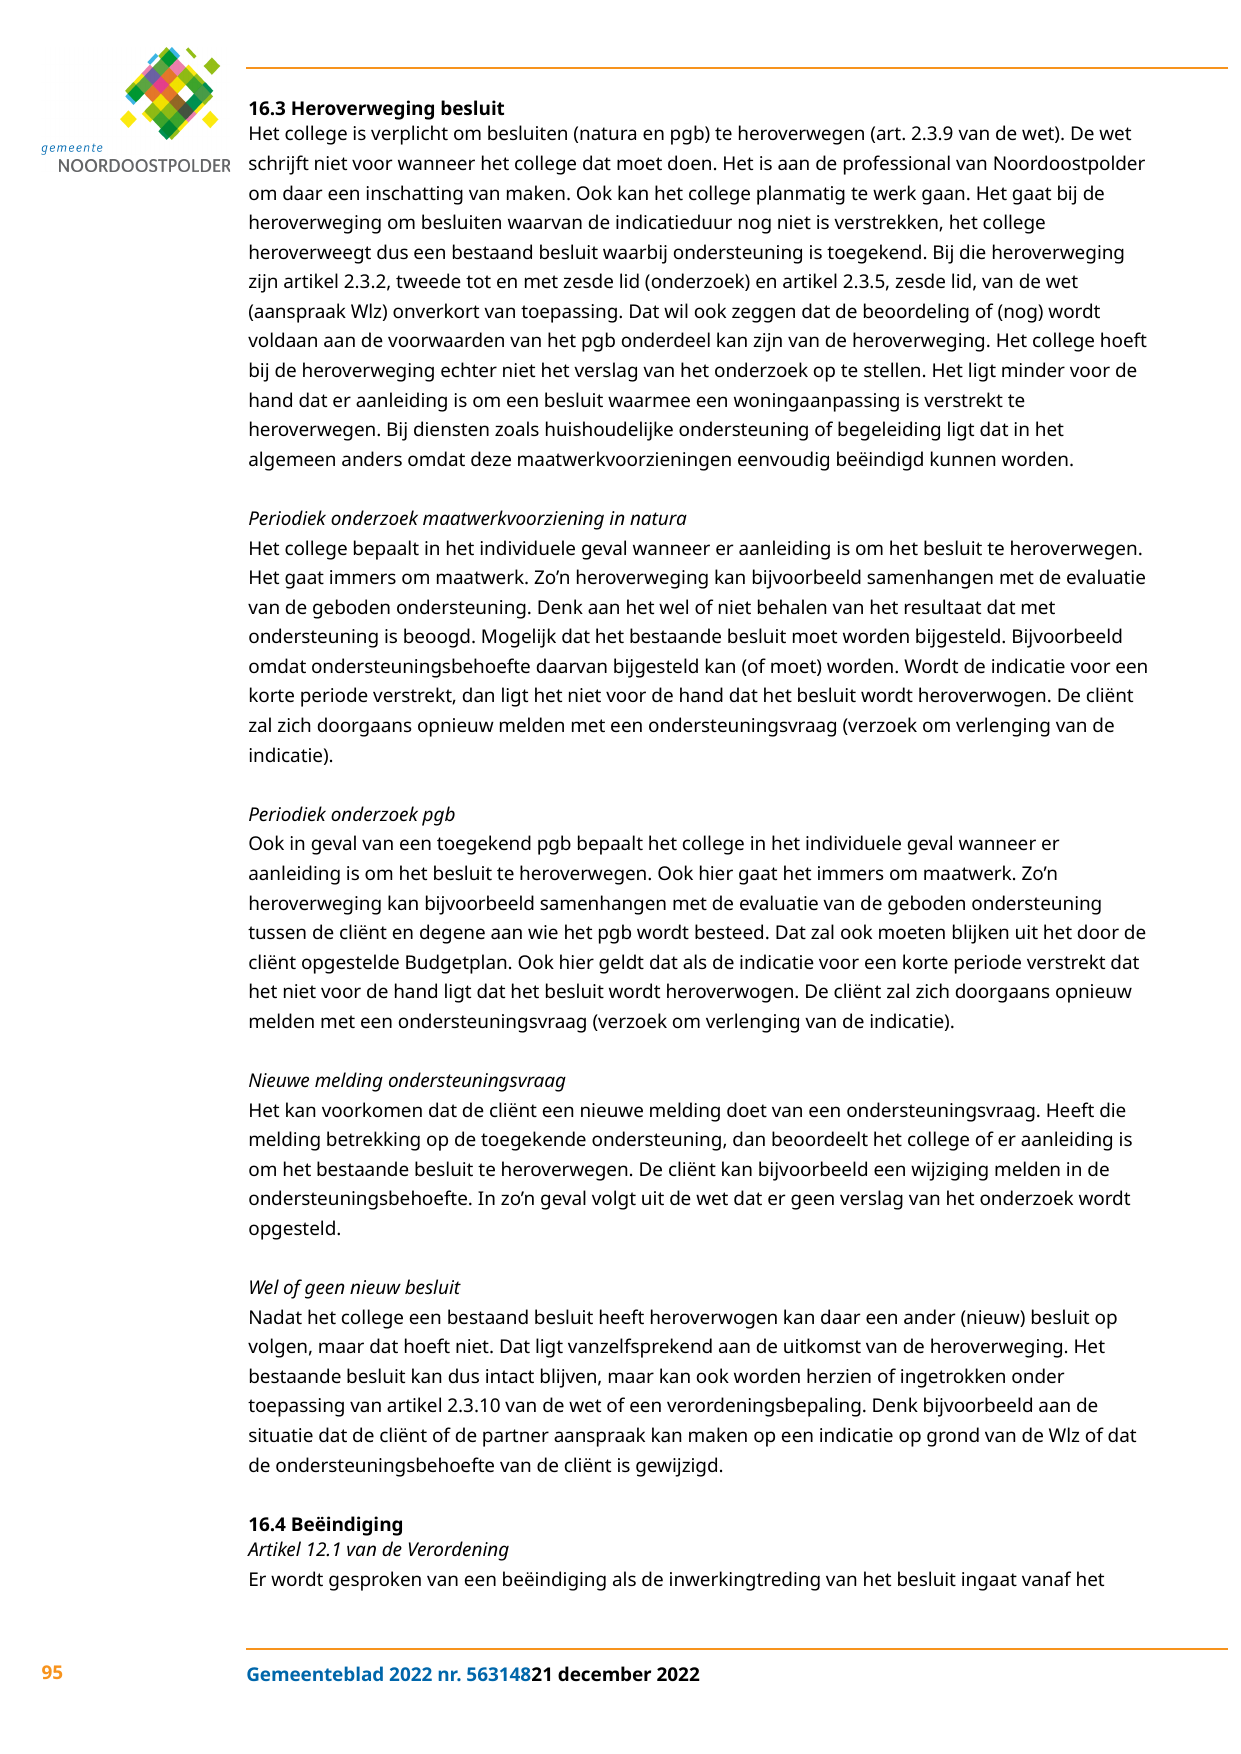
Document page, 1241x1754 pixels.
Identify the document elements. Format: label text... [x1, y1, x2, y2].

text Wel of geen nieuw besluit [248, 1274, 1152, 1300]
text Het college is verplicht om besluiten (natura en pgb) te heroverwegen (art. 2.3.9 van de wet). De wet schrijft niet voor wanneer het college dat moet doen. Het is aan de professional van Noordoostpolder om daar een inschatting van maken. Ook kan het college planmatig te werk gaan. Het gaat bij de heroverweging om besluiten waarvan de indicatieduur nog niet is verstrekken, het college heroverweegt dus een bestaand besluit waarbij ondersteuning is toegekend. Bij die heroverweging zijn artikel 2.3.2, tweede tot en met zesde lid (onderzoek) en artikel 2.3.5, zesde lid, van de wet (aanspraak Wlz) onverkort van toepassing. Dat wil ook zeggen dat de beoordeling of (nog) wordt voldaan aan de voorwaarden van het pgb onderdeel kan zijn van de heroverweging. Het college hoeft bij de heroverweging echter niet het verslag van het onderzoek op te stellen. Het ligt minder voor de hand dat er aanleiding is om een besluit waarmee een woningaanpassing is verstrekt te heroverwegen. Bij diensten zoals huishoudelijke ondersteuning of begeleiding ligt dat in het algemeen anders omdat deze maatwerkvoorzieningen eenvoudig beëindigd kunnen worden. [248, 121, 1152, 472]
text Er wordt gesproken van een beëindiging als de inwerkingtreding van het besluit ingaat vanaf het [248, 1566, 1152, 1592]
text Artikel 12.1 van de Verordening [248, 1537, 1152, 1562]
text Periodiek onderzoek maatwerkvoorziening in natura [248, 505, 1152, 531]
text 16.3 Heroverweging besluit [248, 95, 1152, 121]
text Het college bepaalt in het individuele geval wanneer er aanleiding is om het besluit te heroverwegen. Het gaat immers om maatwerk. Zo’n heroverweging kan bijvoorbeeld samenhangen met de evaluatie van de geboden ondersteuning. Denk aan het wel of niet behalen van het resultaat dat met ondersteuning is beoogd. Mogelijk dat het bestaande besluit moet worden bijgesteld. Bijvoorbeeld omdat ondersteuningsbehoefte daarvan bijgesteld kan (of moet) worden. Wordt de indicatie voor een korte periode verstrekt, dan ligt het niet voor de hand dat het besluit wordt heroverwogen. De cliënt zal zich doorgaans opnieuw melden met een ondersteuningsvraag (verzoek om verlenging van de indicatie). [248, 535, 1152, 767]
text Periodiek onderzoek pgb [248, 801, 1152, 827]
text Nieuwe melding ondersteuningsvraag [248, 1067, 1152, 1093]
text Het kan voorkomen dat de cliënt een nieuwe melding doet van een ondersteuningsvraag. Heeft die melding betrekking op de toegekende ondersteuning, dan beoordeelt het college of er aanleiding is om het bestaande besluit te heroverwegen. De cliënt kan bijvoorbeeld een wijziging melden in de ondersteuningsbehoefte. In zo’n geval volgt uit de wet dat er geen verslag van het onderzoek wordt opgesteld. [248, 1097, 1152, 1241]
text Nadat het college een bestaand besluit heeft heroverwogen kan daar een ander (nieuw) besluit op volgen, maar dat hoeft niet. Dat ligt vanzelfsprekend aan de uitkomst van de heroverweging. Het bestaande besluit kan dus intact blijven, maar kan ook worden herzien of ingetrokken onder toepassing van artikel 2.3.10 van de wet of een verordeningsbepaling. Denk bijvoorbeeld aan de situatie dat de cliënt of de partner aanspraak kan maken op een indicatie op grond van de Wlz of dat de ondersteuningsbehoefte van de cliënt is gewijzigd. [248, 1304, 1152, 1477]
text Ook in geval van een toegekend pgb bepaalt het college in het individuele geval wanneer er aanleiding is om het besluit te heroverwegen. Ook hier gaat het immers om maatwerk. Zo’n heroverweging kan bijvoorbeeld samenhangen met de evaluatie van de geboden ondersteuning tussen de cliënt en degene aan wie het pgb wordt besteed. Dat zal ook moeten blijken uit het door de cliënt opgestelde Budgetplan. Ook hier geldt dat als de indicatie voor een korte periode verstrekt dat het niet voor de hand ligt dat het besluit wordt heroverwogen. De cliënt zal zich doorgaans opnieuw melden met een ondersteuningsvraag (verzoek om verlenging van de indicatie). [248, 831, 1152, 1034]
picture [41, 47, 231, 172]
text 16.4 Beëindiging [248, 1511, 1152, 1537]
